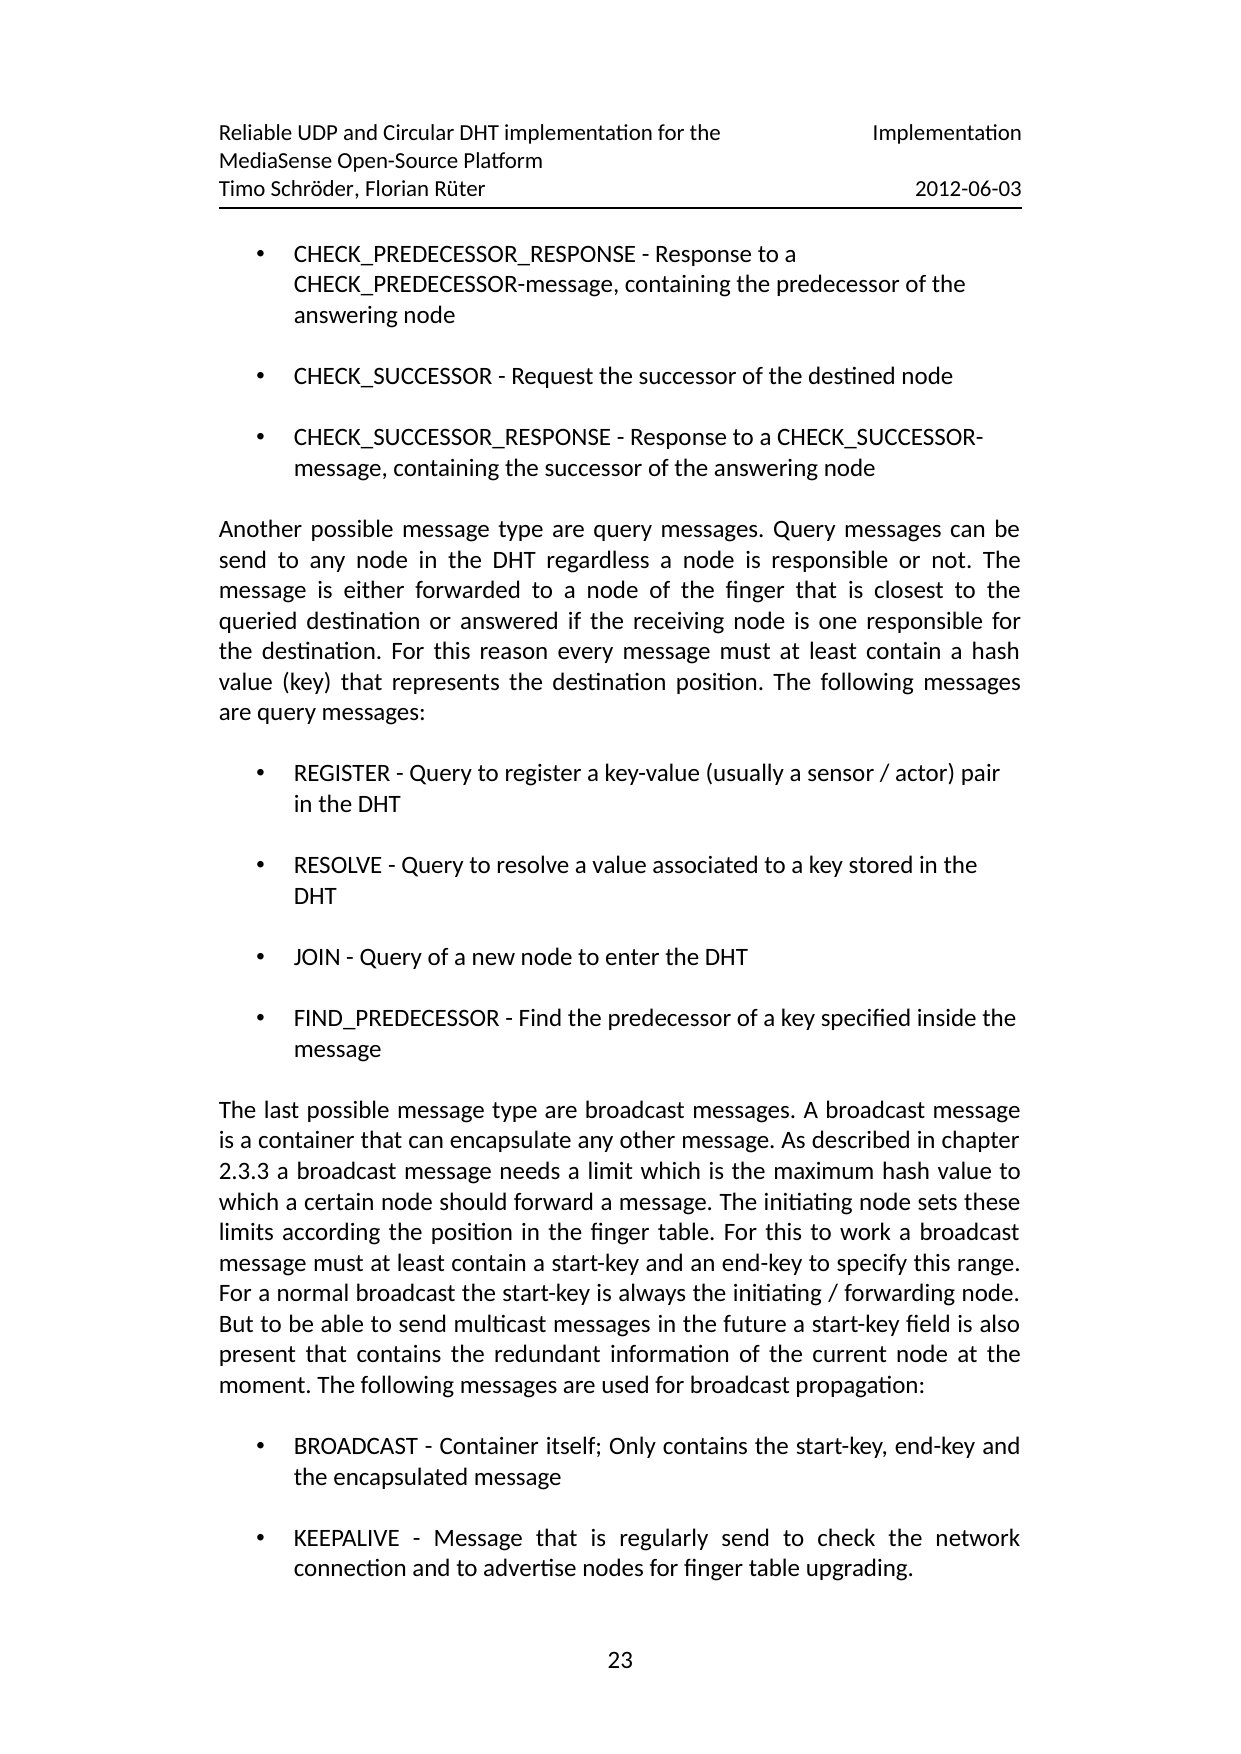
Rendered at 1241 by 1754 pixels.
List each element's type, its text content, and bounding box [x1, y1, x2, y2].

list FIND_PREDECESSOR - Find the predecessor of a key specified inside the message [256, 1002, 1022, 1063]
list JOIN - Query of a new node to enter the DHT [256, 941, 1022, 972]
list BROADCAST - Container itself; Only contains the start-key, end-key and the encapsulated message [256, 1430, 1022, 1491]
list KEEPALIVE - Message that is regularly send to check the network connection and to advertise nodes for finger table upgrading. [256, 1522, 1022, 1583]
list CHECK_SUCCESSOR - Request the successor of the destined node [256, 360, 1022, 391]
text The last possible message type are broadcast messages. A broadcast message is a container that can encapsulate any other message. As described in chapter 2.3.3 a broadcast message needs a limit which is the maximum hash value to which a certain node should forward a message. The initiating node sets these limits according the position in the finger table. For this to work a broadcast message must at least contain a start-key and an end-key to specify this range. For a normal broadcast the start-key is always the initiating / forwarding node. But to be able to send multicast messages in the future a start-key field is also present that contains the redundant information of the current node at the moment. The following messages are used for broadcast propagation: [218, 1094, 1022, 1399]
list CHECK_PREDECESSOR_RESPONSE - Response to a CHECK_PREDECESSOR-message, containing the predecessor of the answering node [256, 238, 1022, 329]
text Another possible message type are query messages. Query messages can be send to any node in the DHT regardless a node is responsible or not. The message is either forwarded to a node of the finger that is closest to the queried destination or answered if the receiving node is one responsible for the destination. For this reason every message must at least contain a hash value (key) that represents the destination position. The following messages are query messages: [218, 513, 1022, 727]
list RESOLVE - Query to resolve a value associated to a key stored in the DHT [256, 849, 1022, 910]
list REGISTER - Query to register a key-value (usually a sensor / actor) pair in the DHT [256, 758, 1022, 819]
list CHECK_SUCCESSOR_RESPONSE - Response to a CHECK_SUCCESSOR-message, containing the successor of the answering node [256, 421, 1022, 482]
